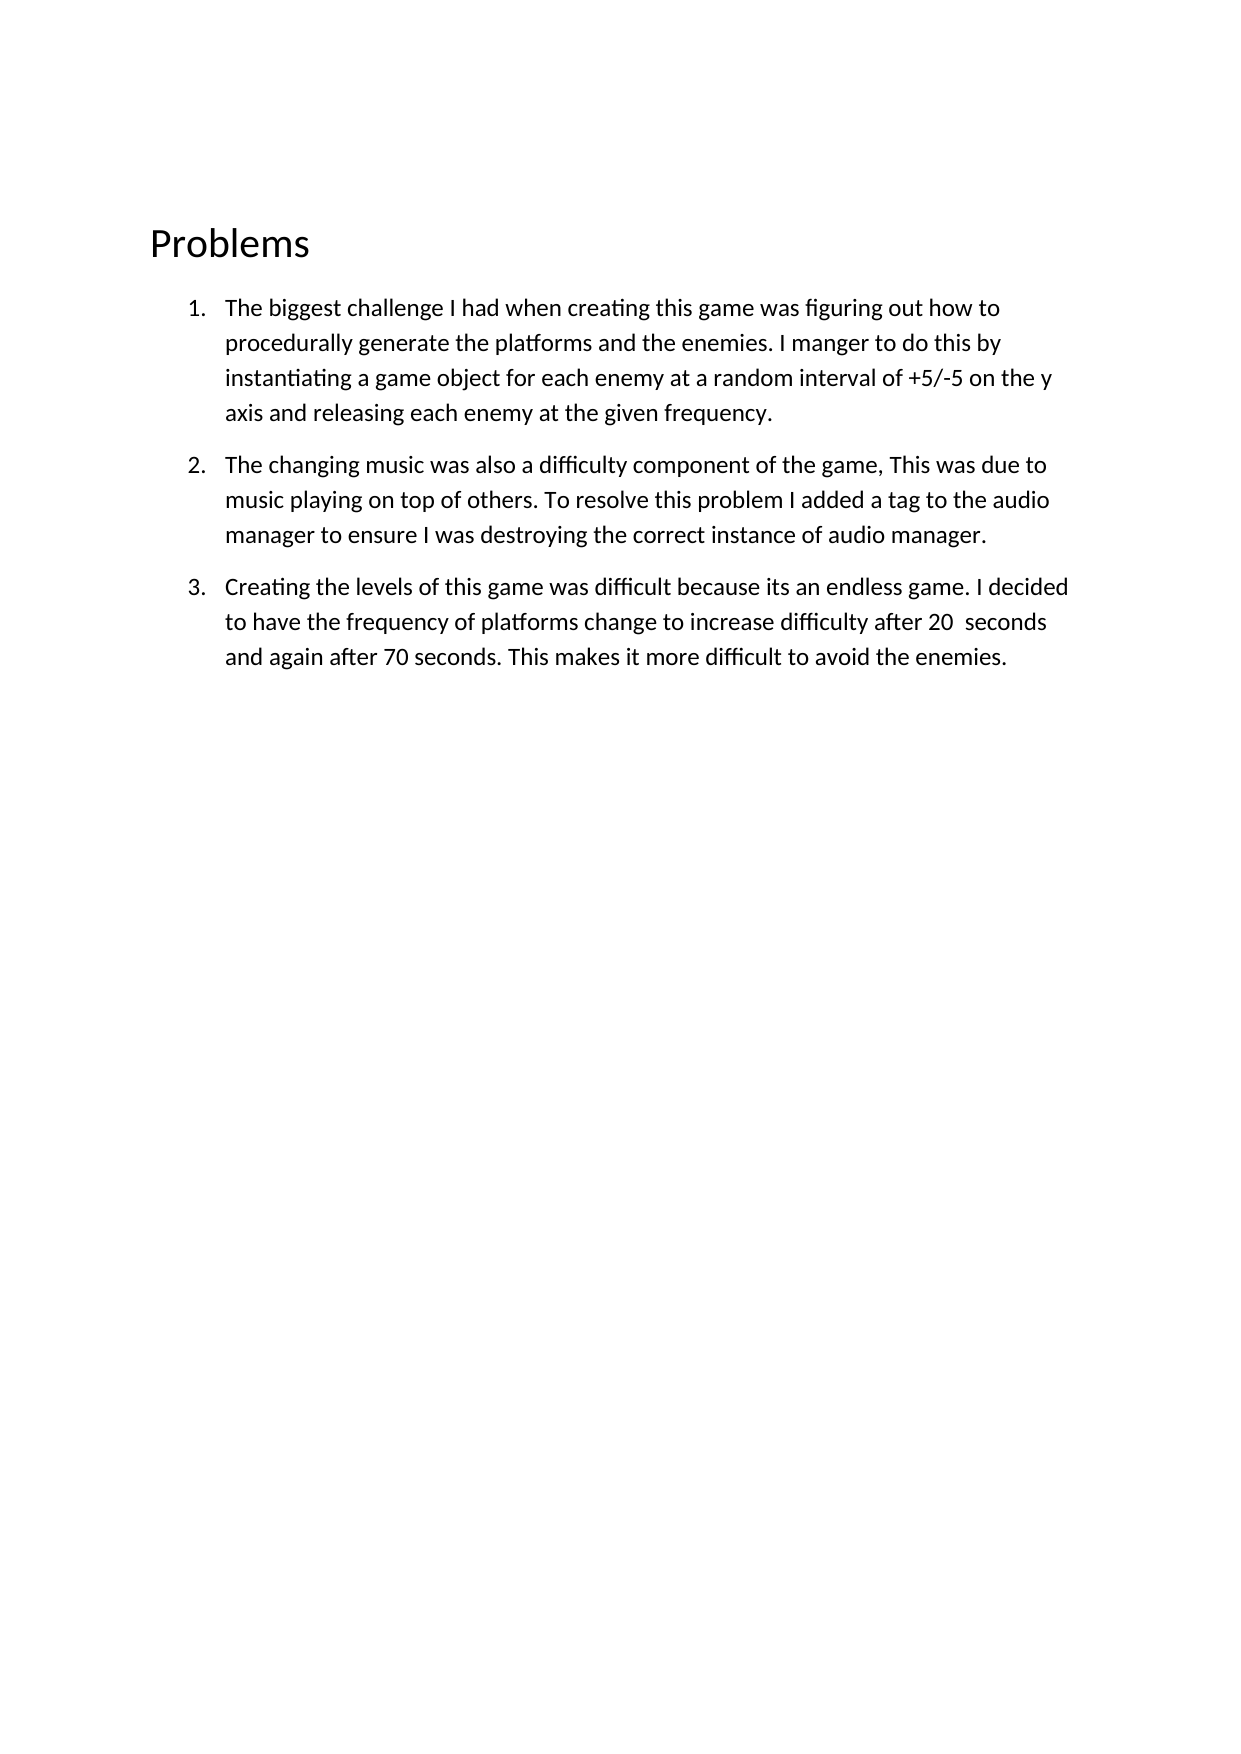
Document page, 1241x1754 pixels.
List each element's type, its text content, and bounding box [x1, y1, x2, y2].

list The changing music was also a difficulty component of the game, This was due to music playing on top of others. To resolve this problem I added a tag to the audio manager to ensure I was destroying the correct instance of audio manager. [187, 449, 1090, 550]
list Creating the levels of this game was difficult because its an endless game. I decided to have the frequency of platforms change to increase difficulty after 20 seconds and again after 70 seconds. This makes it more difficult to avoid the enemies. [187, 571, 1090, 671]
list The biggest challenge I had when creating this game was figuring out how to procedurally generate the platforms and the enemies. I manger to do this by instantiating a game object for each enemy at a random interval of +5/-5 on the y axis and releasing each enemy at the given frequency. [187, 293, 1090, 428]
text Problems [150, 217, 1090, 268]
